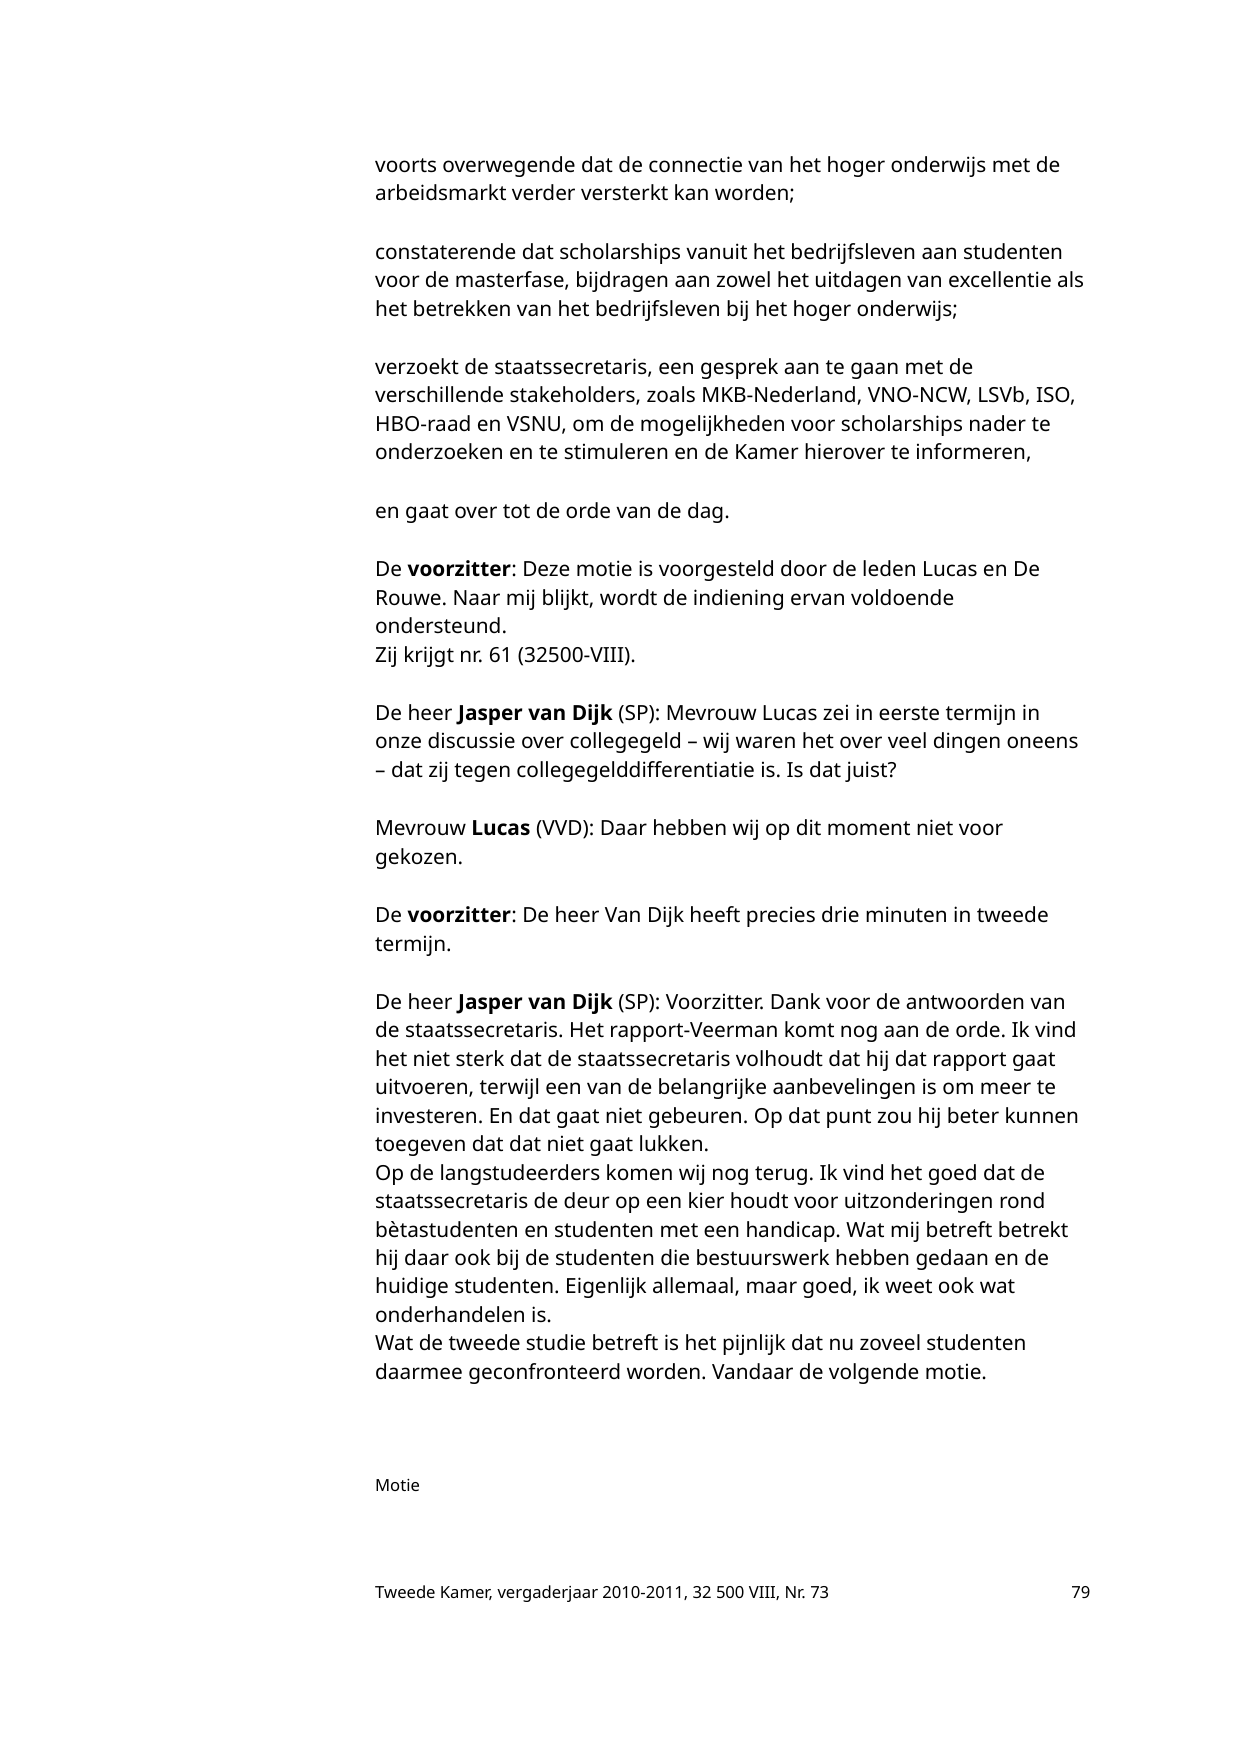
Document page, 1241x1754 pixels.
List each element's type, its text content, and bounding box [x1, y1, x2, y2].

text constaterende dat scholarships vanuit het bedrijfsleven aan studenten voor de masterfase, bijdragen aan zowel het uitdagen van excellentie als het betrekken van het bedrijfsleven bij het hoger onderwijs; [375, 237, 1090, 322]
table_header Motie [375, 1473, 1090, 1526]
text Zij krijgt nr. 61 (32500-VIII). [375, 640, 1090, 668]
text verzoekt de staatssecretaris, een gesprek aan te gaan met de verschillende stakeholders, zoals MKB-Nederland, VNO-NCW, LSVb, ISO, HBO-raad en VSNU, om de mogelijkheden voor scholarships nader te onderzoeken en te stimuleren en de Kamer hierover te informeren, [375, 352, 1090, 466]
text De heer Jasper van Dijk (SP): Mevrouw Lucas zei in eerste termijn in onze discussie over collegegeld – wij waren het over veel dingen oneens – dat zij tegen collegegelddifferentiatie is. Is dat juist? [375, 698, 1090, 783]
text Wat de tweede studie betreft is het pijnlijk dat nu zoveel studenten daarmee geconfronteerd worden. Vandaar de volgende motie. [375, 1328, 1090, 1385]
text Op de langstudeerders komen wij nog terug. Ik vind het goed dat de staatssecretaris de deur op een kier houdt voor uitzonderingen rond bètastudenten en studenten met een handicap. Wat mij betreft betrekt hij daar ook bij de studenten die bestuurswerk hebben gedaan en de huidige studenten. Eigenlijk allemaal, maar goed, ik weet ook wat onderhandelen is. [375, 1158, 1090, 1328]
text De heer Jasper van Dijk (SP): Voorzitter. Dank voor de antwoorden van de staatssecretaris. Het rapport-Veerman komt nog aan de orde. Ik vind het niet sterk dat de staatssecretaris volhoudt dat hij dat rapport gaat uitvoeren, terwijl een van de belangrijke aanbevelingen is om meer te investeren. En dat gaat niet gebeuren. Op dat punt zou hij beter kunnen toegeven dat dat niet gaat lukken. [375, 987, 1090, 1158]
text De voorzitter: Deze motie is voorgesteld door de leden Lucas en De Rouwe. Naar mij blijkt, wordt de indiening ervan voldoende ondersteund. [375, 554, 1090, 640]
text De voorzitter: De heer Van Dijk heeft precies drie minuten in tweede termijn. [375, 900, 1090, 957]
text voorts overwegende dat de connectie van het hoger onderwijs met de arbeidsmarkt verder versterkt kan worden; [375, 150, 1090, 207]
text en gaat over tot de orde van de dag. [375, 496, 1090, 524]
text Mevrouw Lucas (VVD): Daar hebben wij op dit moment niet voor gekozen. [375, 813, 1090, 870]
